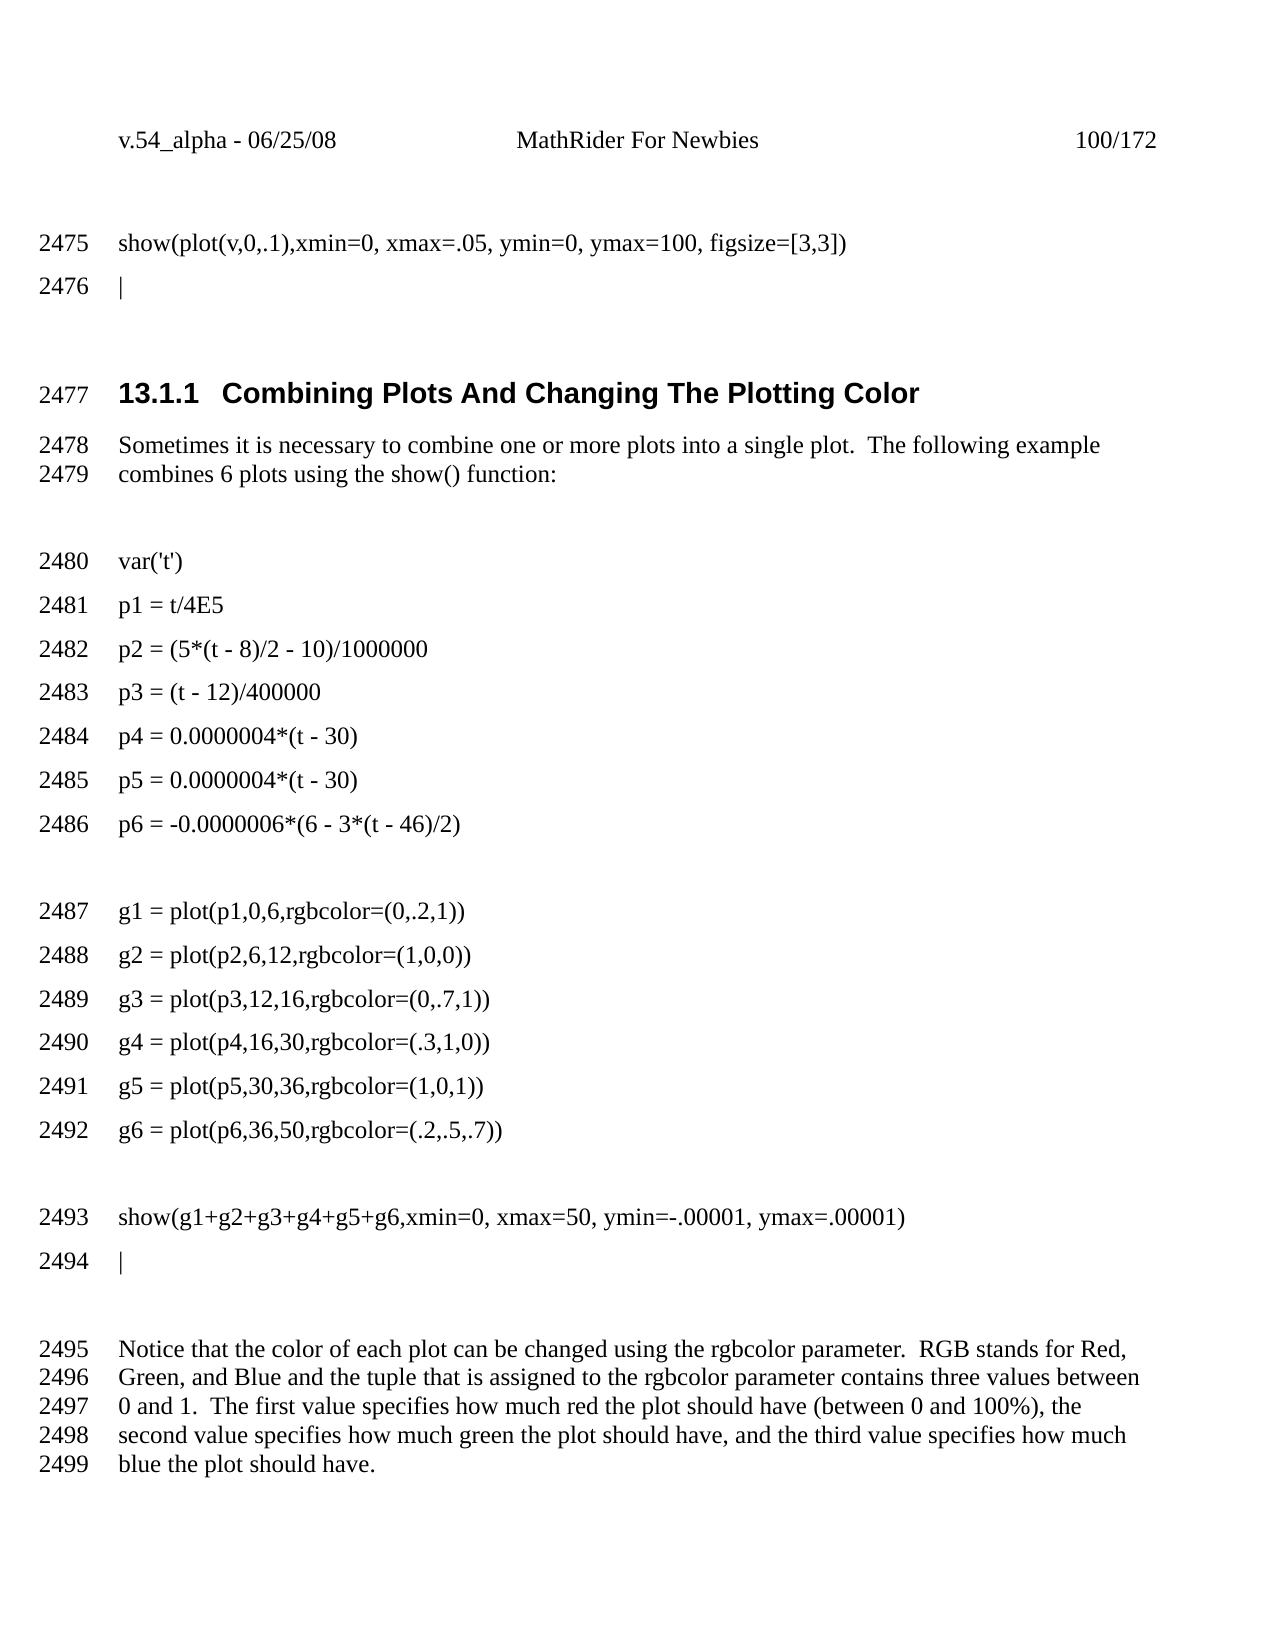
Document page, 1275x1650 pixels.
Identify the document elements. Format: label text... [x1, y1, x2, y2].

text g6 = plot(p6,36,50,rgbcolor=(.2,.5,.7)) [118, 1115, 1157, 1144]
text show(g1+g2+g3+g4+g5+g6,xmin=0, xmax=50, ymin=-.00001, ymax=.00001) [118, 1202, 1157, 1231]
text p2 = (5*(t - 8)/2 - 10)/1000000 [118, 634, 1157, 662]
text g5 = plot(p5,30,36,rgbcolor=(1,0,1)) [118, 1071, 1157, 1100]
text p3 = (t - 12)/400000 [118, 677, 1157, 706]
text | [118, 1246, 1157, 1275]
text show(plot(v,0,.1),xmin=0, xmax=.05, ymin=0, ymax=100, figsize=[3,3]) [118, 228, 1157, 256]
text p1 = t/4E5 [118, 590, 1157, 619]
subtitle Combining Plots And Changing The Plotting Color [118, 376, 1157, 410]
text Notice that the color of each plot can be changed using the rgbcolor parameter. RGB stands for Red, Green, and Blue and the tuple that is assigned to the rgbcolor parameter contains three values between 0 and 1. The first value specifies how much red the plot should have (between 0 and 100%), the second value specifies how much green the plot should have, and the third value specifies how much blue the plot should have. [118, 1334, 1157, 1477]
text p6 = -0.0000006*(6 - 3*(t - 46)/2) [118, 809, 1157, 837]
text | [118, 271, 1157, 300]
text g3 = plot(p3,12,16,rgbcolor=(0,.7,1)) [118, 984, 1157, 1012]
text g2 = plot(p2,6,12,rgbcolor=(1,0,0)) [118, 940, 1157, 969]
text p5 = 0.0000004*(t - 30) [118, 765, 1157, 794]
text g4 = plot(p4,16,30,rgbcolor=(.3,1,0)) [118, 1027, 1157, 1056]
text p4 = 0.0000004*(t - 30) [118, 721, 1157, 750]
text g1 = plot(p1,0,6,rgbcolor=(0,.2,1)) [118, 896, 1157, 925]
text Sometimes it is necessary to combine one or more plots into a single plot. The following example combines 6 plots using the show() function: [118, 430, 1157, 487]
text var('t') [118, 546, 1157, 575]
